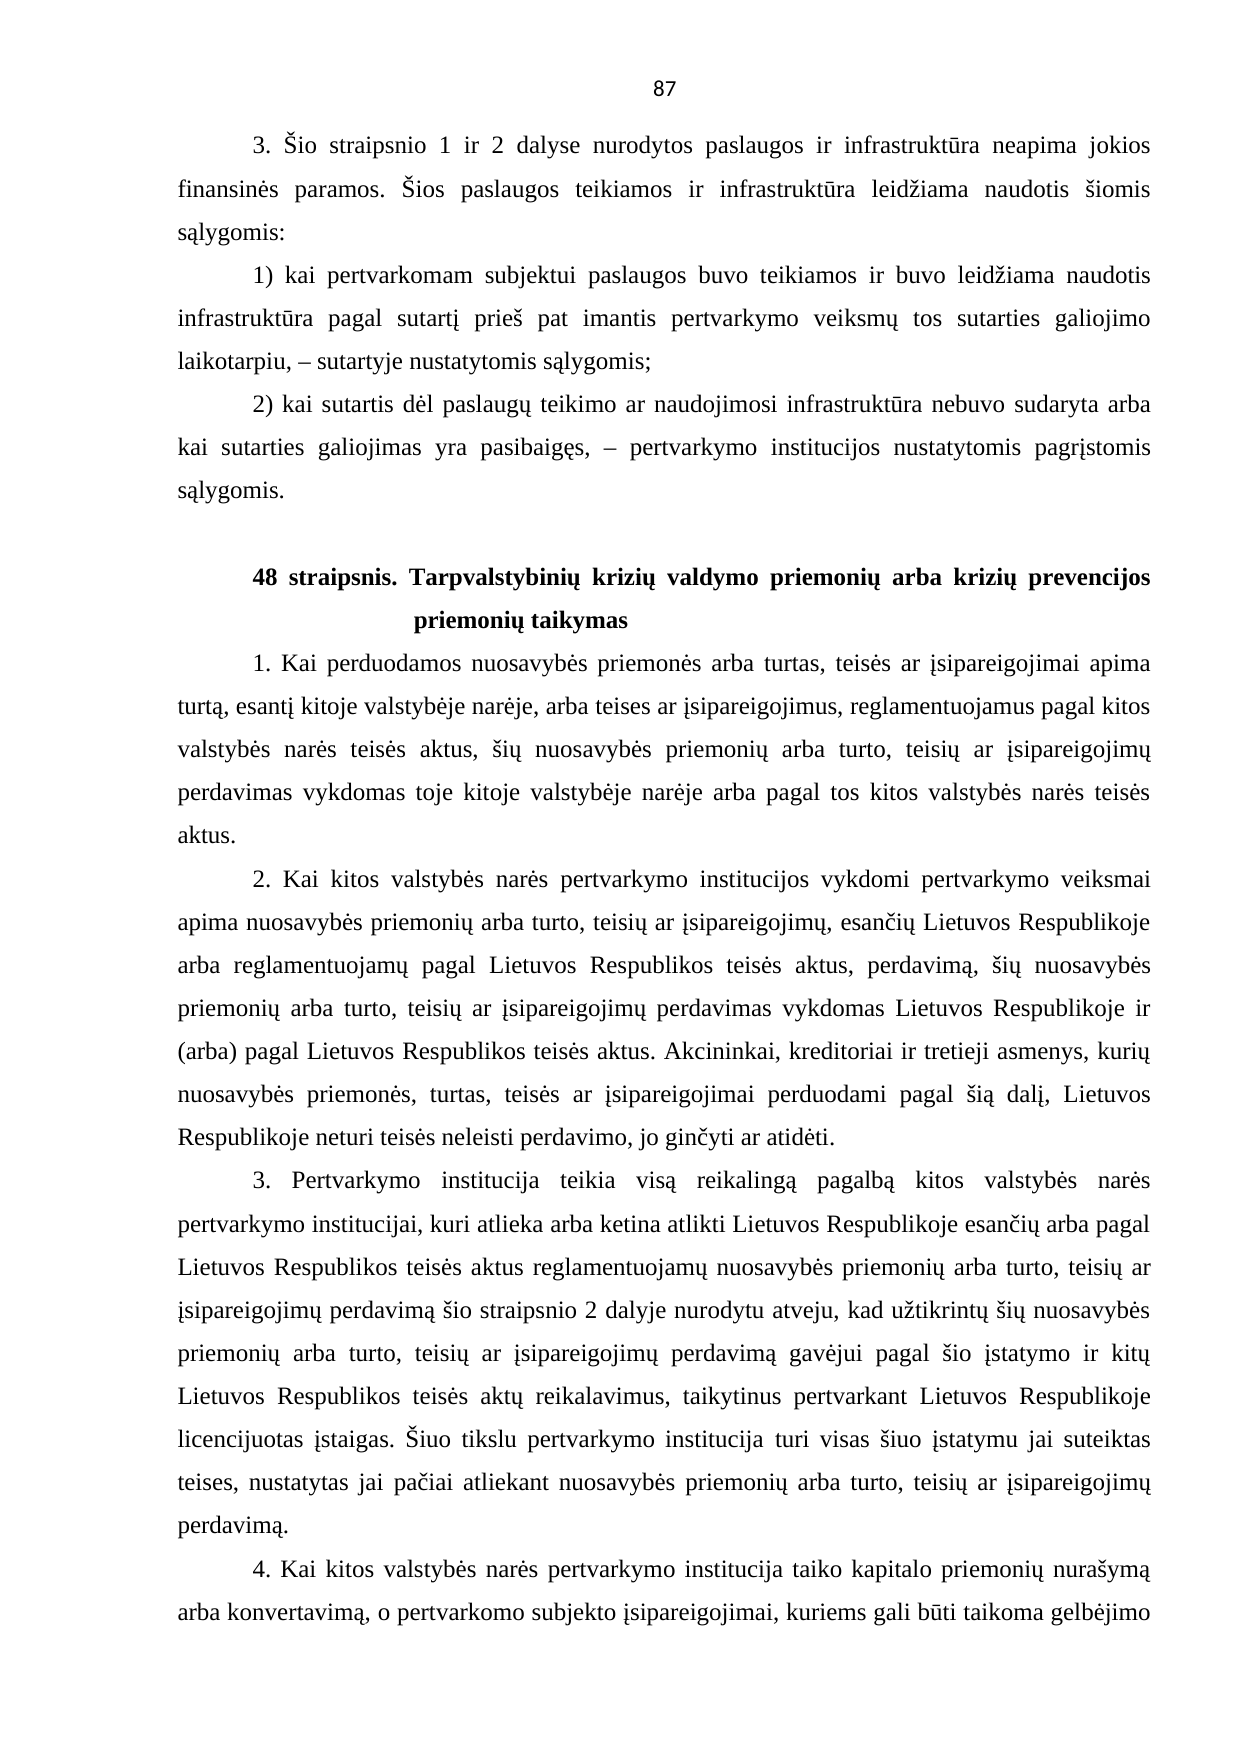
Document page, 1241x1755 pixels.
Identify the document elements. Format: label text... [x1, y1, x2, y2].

text 48 straipsnis. Tarpvalstybinių krizių valdymo priemonių arba krizių prevencijos priemonių taikymas [252, 562, 1152, 634]
text 1) kai pertvarkomam subjektui paslaugos buvo teikiamos ir buvo leidžiama naudotis infrastruktūra pagal sutartį prieš pat imantis pertvarkymo veiksmų tos sutarties galiojimo laikotarpiu, – sutartyje nustatytomis sąlygomis; [177, 260, 1152, 375]
text 2) kai sutartis dėl paslaugų teikimo ar naudojimosi infrastruktūra nebuvo sudaryta arba kai sutarties galiojimas yra pasibaigęs, – pertvarkymo institucijos nustatytomis pagrįstomis sąlygomis. [177, 389, 1152, 504]
text 4. Kai kitos valstybės narės pertvarkymo institucija taiko kapitalo priemonių nurašymą arba konvertavimą, o pertvarkomo subjekto įsipareigojimai, kuriems gali būti taikoma gelbėjimo [177, 1554, 1152, 1626]
text 1. Kai perduodamos nuosavybės priemonės arba turtas, teisės ar įsipareigojimai apima turtą, esantį kitoje valstybėje narėje, arba teises ar įsipareigojimus, reglamentuojamus pagal kitos valstybės narės teisės aktus, šių nuosavybės priemonių arba turto, teisių ar įsipareigojimų perdavimas vykdomas toje kitoje valstybėje narėje arba pagal tos kitos valstybės narės teisės aktus. [177, 648, 1152, 849]
text 3. Šio straipsnio 1 ir 2 dalyse nurodytos paslaugos ir infrastruktūra neapima jokios finansinės paramos. Šios paslaugos teikiamos ir infrastruktūra leidžiama naudotis šiomis sąlygomis: [177, 131, 1152, 246]
text 3. Pertvarkymo institucija teikia visą reikalingą pagalbą kitos valstybės narės pertvarkymo institucijai, kuri atlieka arba ketina atlikti Lietuvos Respublikoje esančių arba pagal Lietuvos Respublikos teisės aktus reglamentuojamų nuosavybės priemonių arba turto, teisių ar įsipareigojimų perdavimą šio straipsnio 2 dalyje nurodytu atveju, kad užtikrintų šių nuosavybės priemonių arba turto, teisių ar įsipareigojimų perdavimą gavėjui pagal šio įstatymo ir kitų Lietuvos Respublikos teisės aktų reikalavimus, taikytinus pertvarkant Lietuvos Respublikoje licencijuotas įstaigas. Šiuo tikslu pertvarkymo institucija turi visas šiuo įstatymu jai suteiktas teises, nustatytas jai pačiai atliekant nuosavybės priemonių arba turto, teisių ar įsipareigojimų perdavimą. [177, 1166, 1152, 1539]
text 2. Kai kitos valstybės narės pertvarkymo institucijos vykdomi pertvarkymo veiksmai apima nuosavybės priemonių arba turto, teisių ar įsipareigojimų, esančių Lietuvos Respublikoje arba reglamentuojamų pagal Lietuvos Respublikos teisės aktus, perdavimą, šių nuosavybės priemonių arba turto, teisių ar įsipareigojimų perdavimas vykdomas Lietuvos Respublikoje ir (arba) pagal Lietuvos Respublikos teisės aktus. Akcininkai, kreditoriai ir tretieji asmenys, kurių nuosavybės priemonės, turtas, teisės ar įsipareigojimai perduodami pagal šią dalį, Lietuvos Respublikoje neturi teisės neleisti perdavimo, jo ginčyti ar atidėti. [177, 864, 1152, 1151]
